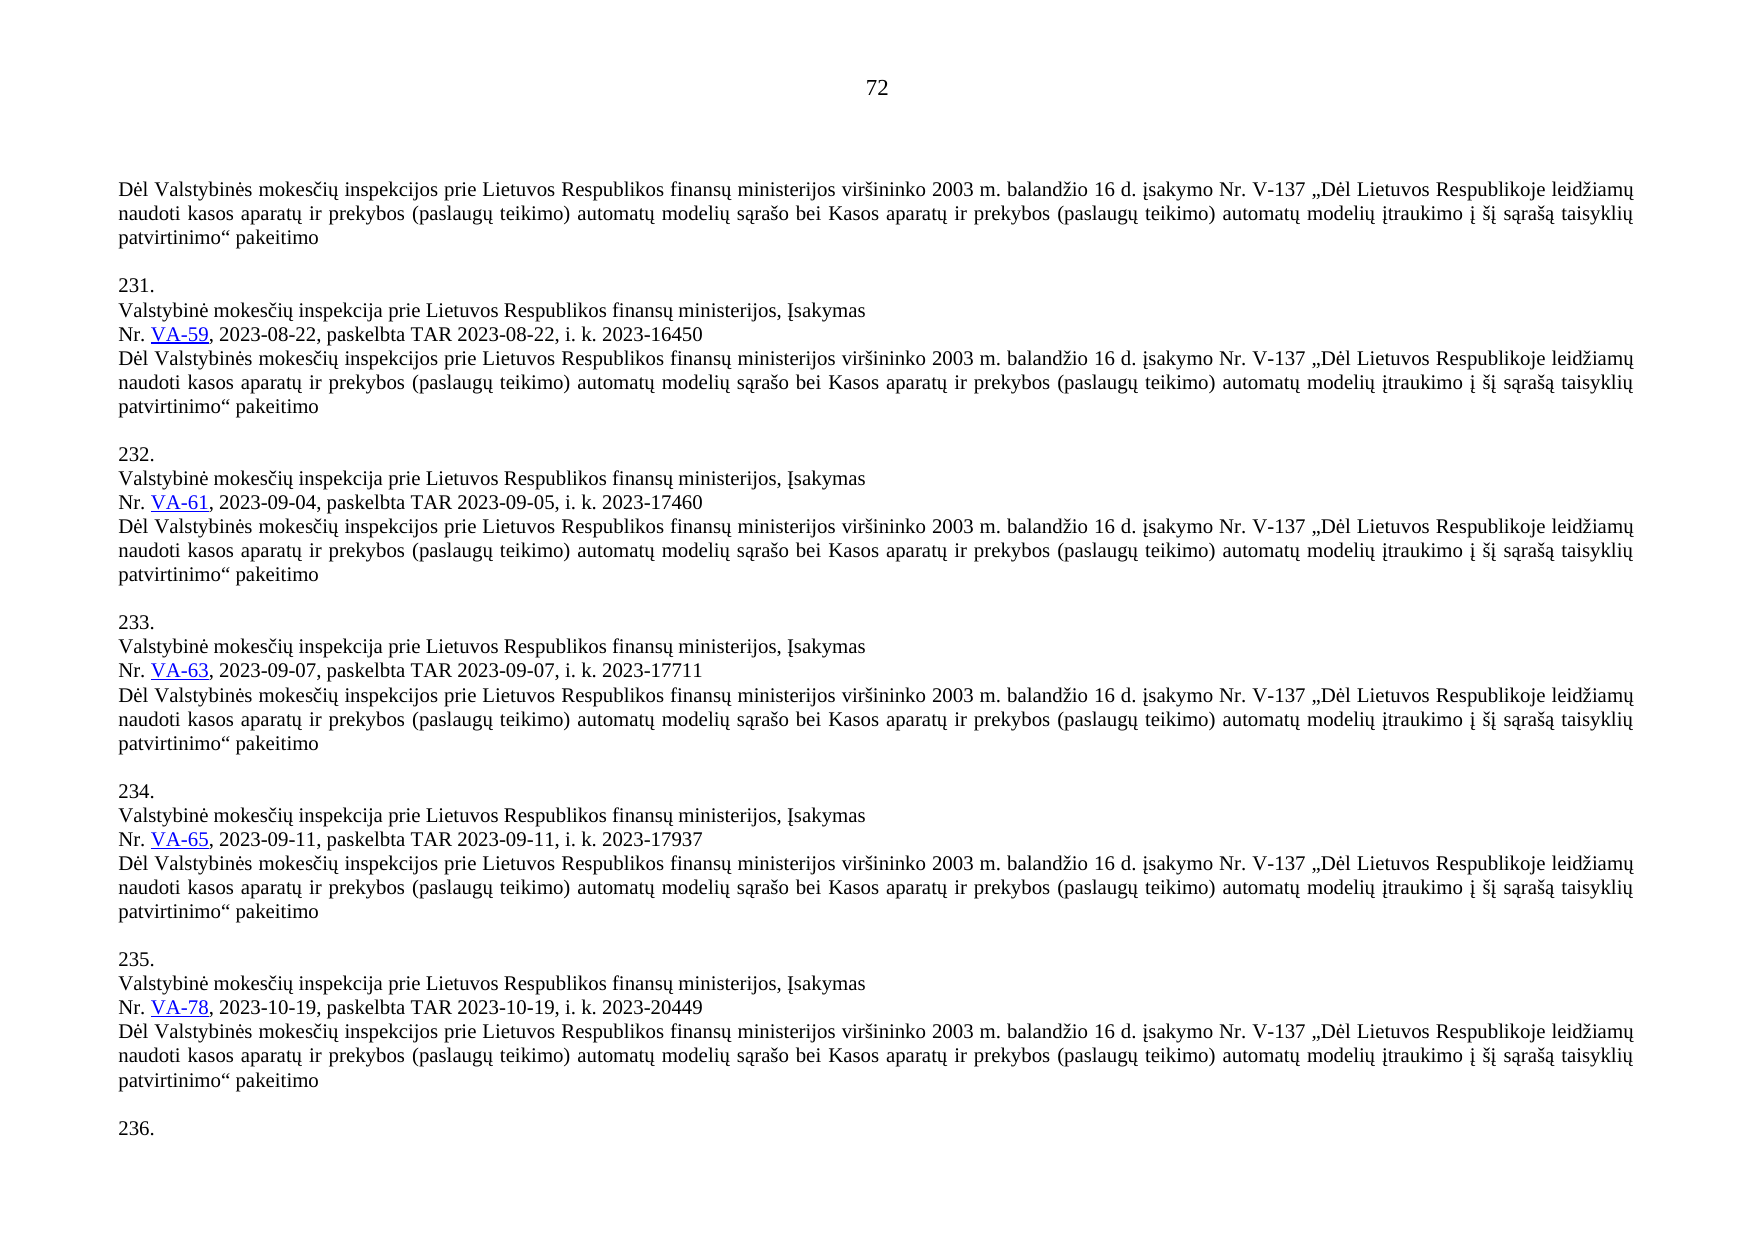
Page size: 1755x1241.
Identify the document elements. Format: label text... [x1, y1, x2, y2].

text Dėl Valstybinės mokesčių inspekcijos prie Lietuvos Respublikos finansų ministerijos viršininko 2003 m. balandžio 16 d. įsakymo Nr. V-137 „Dėl Lietuvos Respublikoje leidžiamų naudoti kasos aparatų ir prekybos (paslaugų teikimo) automatų modelių sąrašo bei Kasos aparatų ir prekybos (paslaugų teikimo) automatų modelių įtraukimo į šį sąrašą taisyklių patvirtinimo“ pakeitimo [118, 1019, 1636, 1092]
text 231. [118, 273, 1636, 297]
text 232. [118, 442, 1636, 466]
text Nr. VA-63, 2023-09-07, paskelbta TAR 2023-09-07, i. k. 2023-17711 [118, 658, 1636, 682]
text Valstybinė mokesčių inspekcija prie Lietuvos Respublikos finansų ministerijos, Įsakymas [118, 803, 1636, 827]
text 234. [118, 779, 1636, 803]
text Valstybinė mokesčių inspekcija prie Lietuvos Respublikos finansų ministerijos, Įsakymas [118, 634, 1636, 658]
text Valstybinė mokesčių inspekcija prie Lietuvos Respublikos finansų ministerijos, Įsakymas [118, 971, 1636, 995]
text Nr. VA-61, 2023-09-04, paskelbta TAR 2023-09-05, i. k. 2023-17460 [118, 490, 1636, 514]
text Dėl Valstybinės mokesčių inspekcijos prie Lietuvos Respublikos finansų ministerijos viršininko 2003 m. balandžio 16 d. įsakymo Nr. V-137 „Dėl Lietuvos Respublikoje leidžiamų naudoti kasos aparatų ir prekybos (paslaugų teikimo) automatų modelių sąrašo bei Kasos aparatų ir prekybos (paslaugų teikimo) automatų modelių įtraukimo į šį sąrašą taisyklių patvirtinimo“ pakeitimo [118, 851, 1636, 923]
text Nr. VA-78, 2023-10-19, paskelbta TAR 2023-10-19, i. k. 2023-20449 [118, 995, 1636, 1019]
text 235. [118, 947, 1636, 971]
text Nr. VA-59, 2023-08-22, paskelbta TAR 2023-08-22, i. k. 2023-16450 [118, 322, 1636, 346]
text 236. [118, 1116, 1636, 1140]
text 233. [118, 610, 1636, 634]
text Nr. VA-65, 2023-09-11, paskelbta TAR 2023-09-11, i. k. 2023-17937 [118, 827, 1636, 851]
text Dėl Valstybinės mokesčių inspekcijos prie Lietuvos Respublikos finansų ministerijos viršininko 2003 m. balandžio 16 d. įsakymo Nr. V-137 „Dėl Lietuvos Respublikoje leidžiamų naudoti kasos aparatų ir prekybos (paslaugų teikimo) automatų modelių sąrašo bei Kasos aparatų ir prekybos (paslaugų teikimo) automatų modelių įtraukimo į šį sąrašą taisyklių patvirtinimo“ pakeitimo [118, 682, 1636, 755]
text Valstybinė mokesčių inspekcija prie Lietuvos Respublikos finansų ministerijos, Įsakymas [118, 466, 1636, 490]
text Dėl Valstybinės mokesčių inspekcijos prie Lietuvos Respublikos finansų ministerijos viršininko 2003 m. balandžio 16 d. įsakymo Nr. V-137 „Dėl Lietuvos Respublikoje leidžiamų naudoti kasos aparatų ir prekybos (paslaugų teikimo) automatų modelių sąrašo bei Kasos aparatų ir prekybos (paslaugų teikimo) automatų modelių įtraukimo į šį sąrašą taisyklių patvirtinimo“ pakeitimo [118, 177, 1636, 249]
text Dėl Valstybinės mokesčių inspekcijos prie Lietuvos Respublikos finansų ministerijos viršininko 2003 m. balandžio 16 d. įsakymo Nr. V-137 „Dėl Lietuvos Respublikoje leidžiamų naudoti kasos aparatų ir prekybos (paslaugų teikimo) automatų modelių sąrašo bei Kasos aparatų ir prekybos (paslaugų teikimo) automatų modelių įtraukimo į šį sąrašą taisyklių patvirtinimo“ pakeitimo [118, 346, 1636, 418]
text Dėl Valstybinės mokesčių inspekcijos prie Lietuvos Respublikos finansų ministerijos viršininko 2003 m. balandžio 16 d. įsakymo Nr. V-137 „Dėl Lietuvos Respublikoje leidžiamų naudoti kasos aparatų ir prekybos (paslaugų teikimo) automatų modelių sąrašo bei Kasos aparatų ir prekybos (paslaugų teikimo) automatų modelių įtraukimo į šį sąrašą taisyklių patvirtinimo“ pakeitimo [118, 514, 1636, 586]
text Valstybinė mokesčių inspekcija prie Lietuvos Respublikos finansų ministerijos, Įsakymas [118, 297, 1636, 322]
